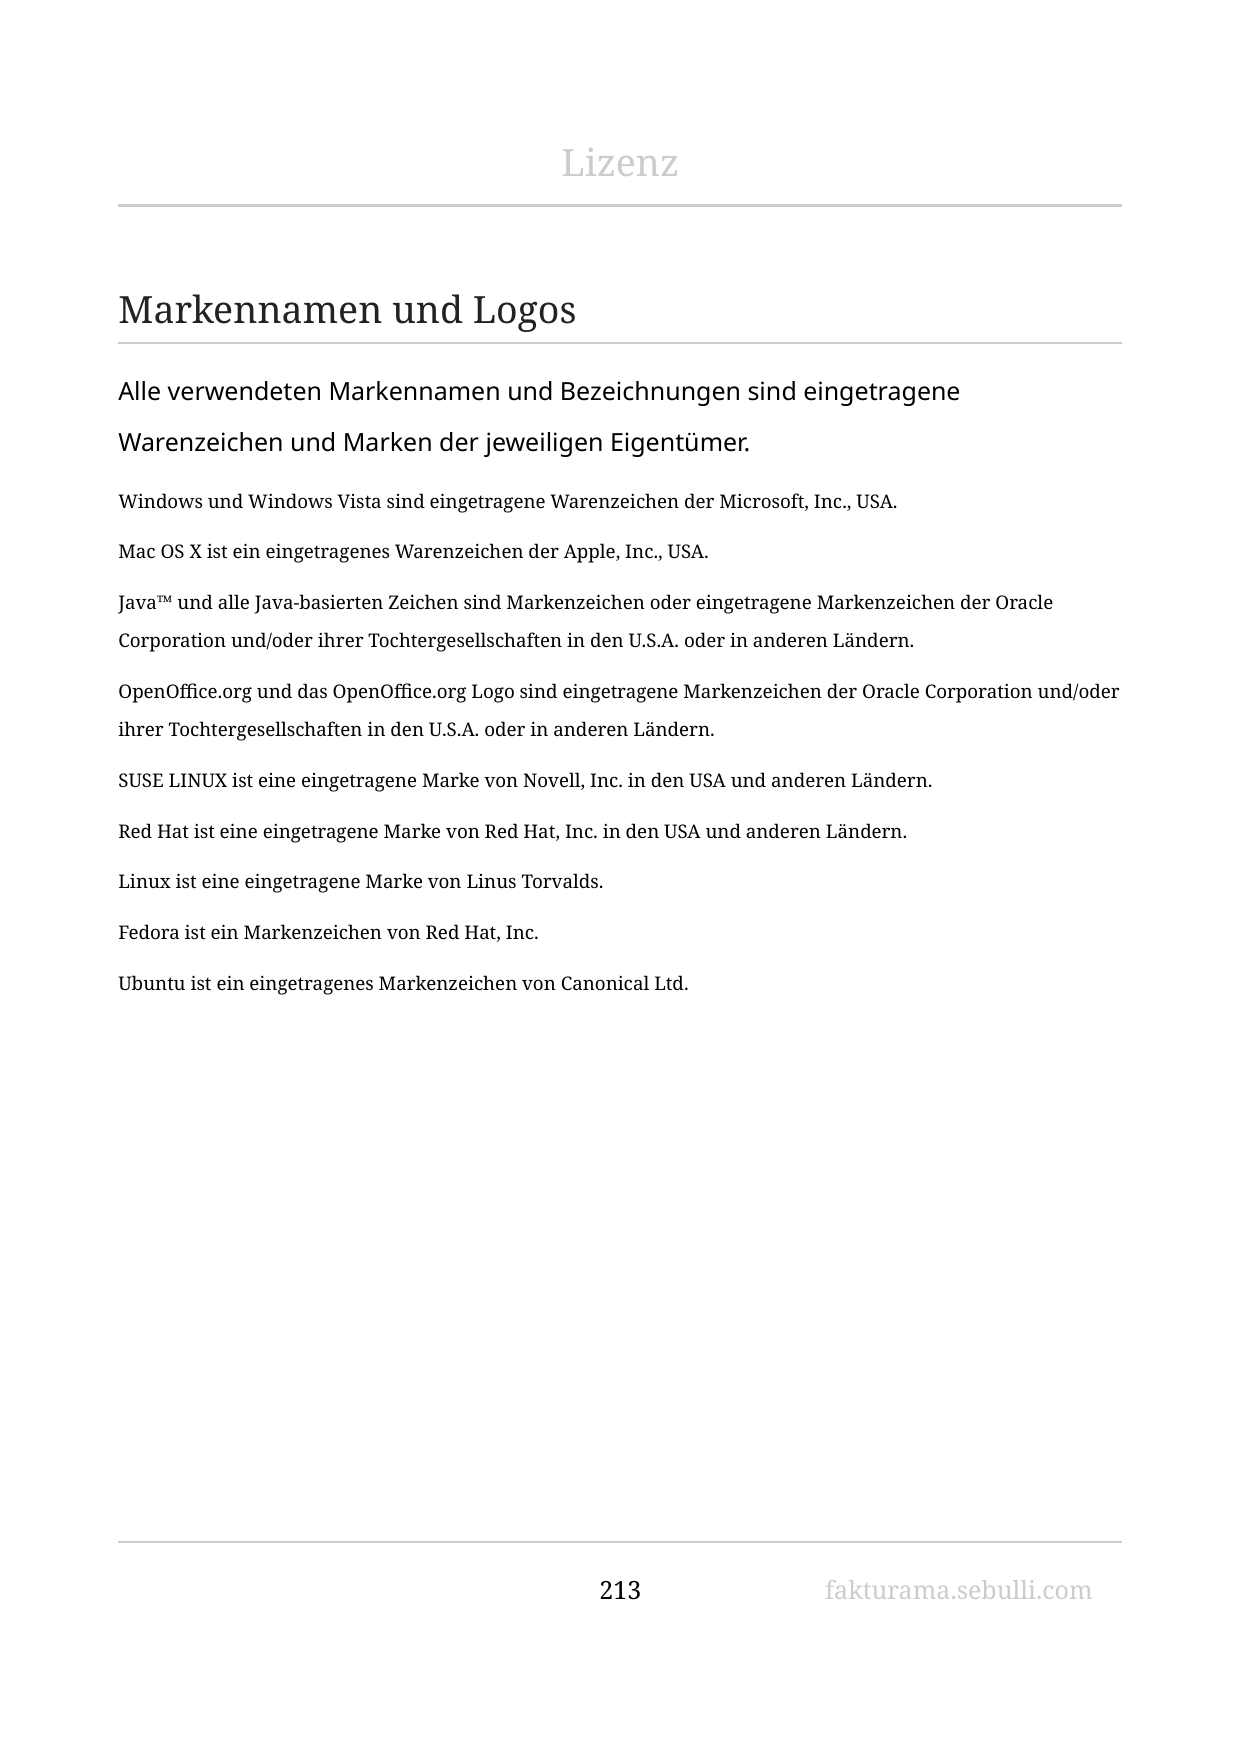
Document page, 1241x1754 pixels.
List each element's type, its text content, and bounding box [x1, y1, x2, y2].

text Fedora ist ein Markenzeichen von Red Hat, Inc. [118, 919, 1122, 945]
text Ubuntu ist ein eingetragenes Markenzeichen von Canonical Ltd. [118, 970, 1122, 996]
text Java™ und alle Java-basierten Zeichen sind Markenzeichen oder eingetragene Markenzeichen der Oracle Corporation und/oder ihrer Tochtergesellschaften in den U.S.A. oder in anderen Ländern. [118, 589, 1122, 653]
text OpenOffice.org und das OpenOffice.org Logo sind eingetragene Markenzeichen der Oracle Corporation und/oder ihrer Tochtergesellschaften in den U.S.A. oder in anderen Ländern. [118, 678, 1122, 742]
text Red Hat ist eine eingetragene Marke von Red Hat, Inc. in den USA und anderen Ländern. [118, 818, 1122, 844]
text Linux ist eine eingetragene Marke von Linus Torvalds. [118, 869, 1122, 894]
subtitle Markennamen und Logos [118, 283, 1122, 342]
text Windows und Windows Vista sind eingetragene Warenzeichen der Microsoft, Inc., USA. [118, 488, 1122, 513]
text SUSE LINUX ist eine eingetragene Marke von Novell, Inc. in den USA und anderen Ländern. [118, 767, 1122, 793]
text Mac OS X ist ein eingetragenes Warenzeichen der Apple, Inc., USA. [118, 539, 1122, 564]
text Alle verwendeten Markennamen und Bezeichnungen sind eingetragene Warenzeichen und Marken der jeweiligen Eigentümer. [118, 373, 1122, 458]
